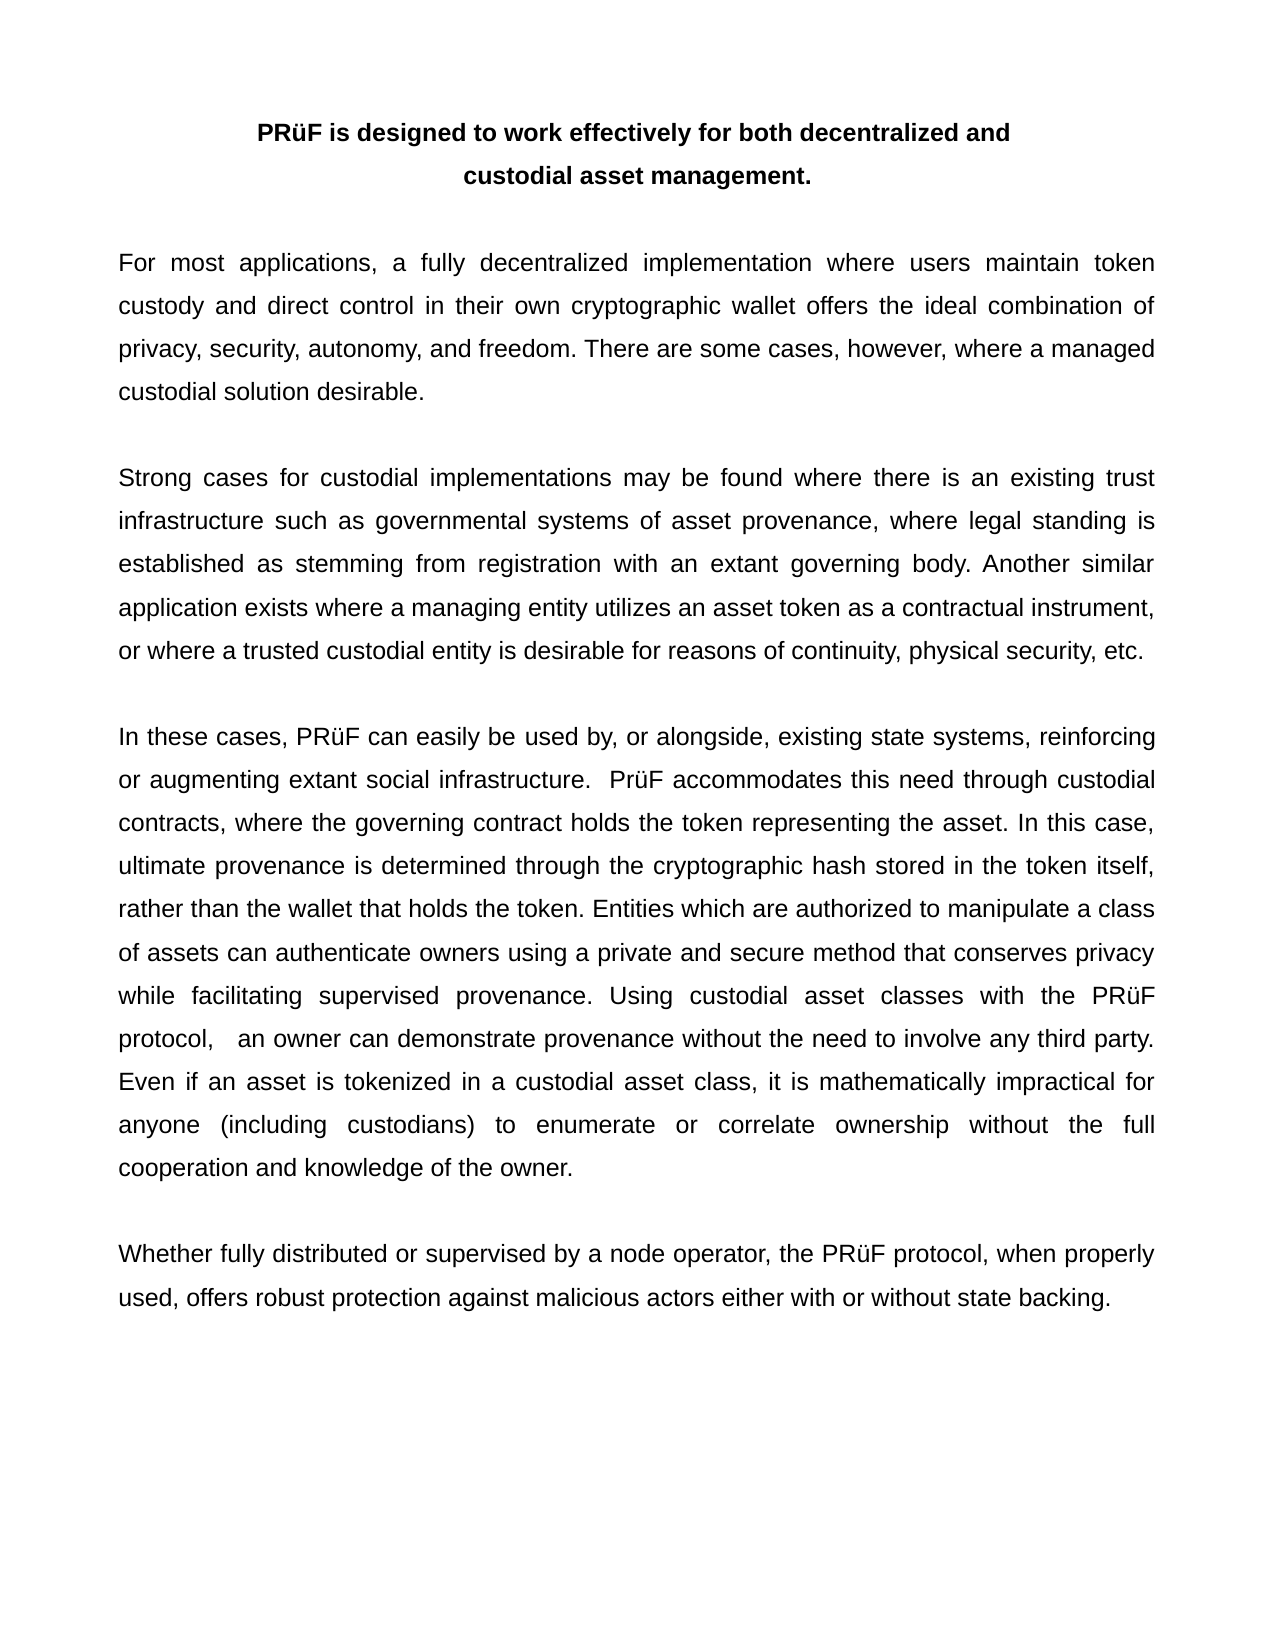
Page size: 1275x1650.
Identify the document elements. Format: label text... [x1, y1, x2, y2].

text In these cases, PRüF can easily be used by, or alongside, existing state systems, reinforcing or augmenting extant social infrastructure. PrüF accommodates this need through custodial contracts, where the governing contract holds the token representing the asset. In this case, ultimate provenance is determined through the cryptographic hash stored in the token itself, rather than the wallet that holds the token. Entities which are authorized to manipulate a class of assets can authenticate owners using a private and secure method that conserves privacy while facilitating supervised provenance. Using custodial asset classes with the PRüF protocol, an owner can demonstrate provenance without the need to involve any third party. Even if an asset is tokenized in a custodial asset class, it is mathematically impractical for anyone (including custodians) to enumerate or correlate ownership without the full cooperation and knowledge of the owner. [118, 722, 1157, 1182]
text Whether fully distributed or supervised by a node operator, the PRüF protocol, when properly used, offers robust protection against malicious actors either with or without state backing. [118, 1239, 1157, 1311]
text custodial asset management. [118, 161, 1157, 190]
text Strong cases for custodial implementations may be found where there is an existing trust infrastructure such as governmental systems of asset provenance, where legal standing is established as stemming from registration with an extant governing body. Another similar application exists where a managing entity utilizes an asset token as a contractual instrument, or where a trusted custodial entity is desirable for reasons of continuity, physical security, etc. [118, 463, 1157, 664]
text For most applications, a fully decentralized implementation where users maintain token custody and direct control in their own cryptographic wallet offers the ideal combination of privacy, security, autonomy, and freedom. There are some cases, however, where a managed custodial solution desirable. [118, 247, 1157, 406]
text PRüF is designed to work effectively for both decentralized and [118, 118, 1157, 147]
